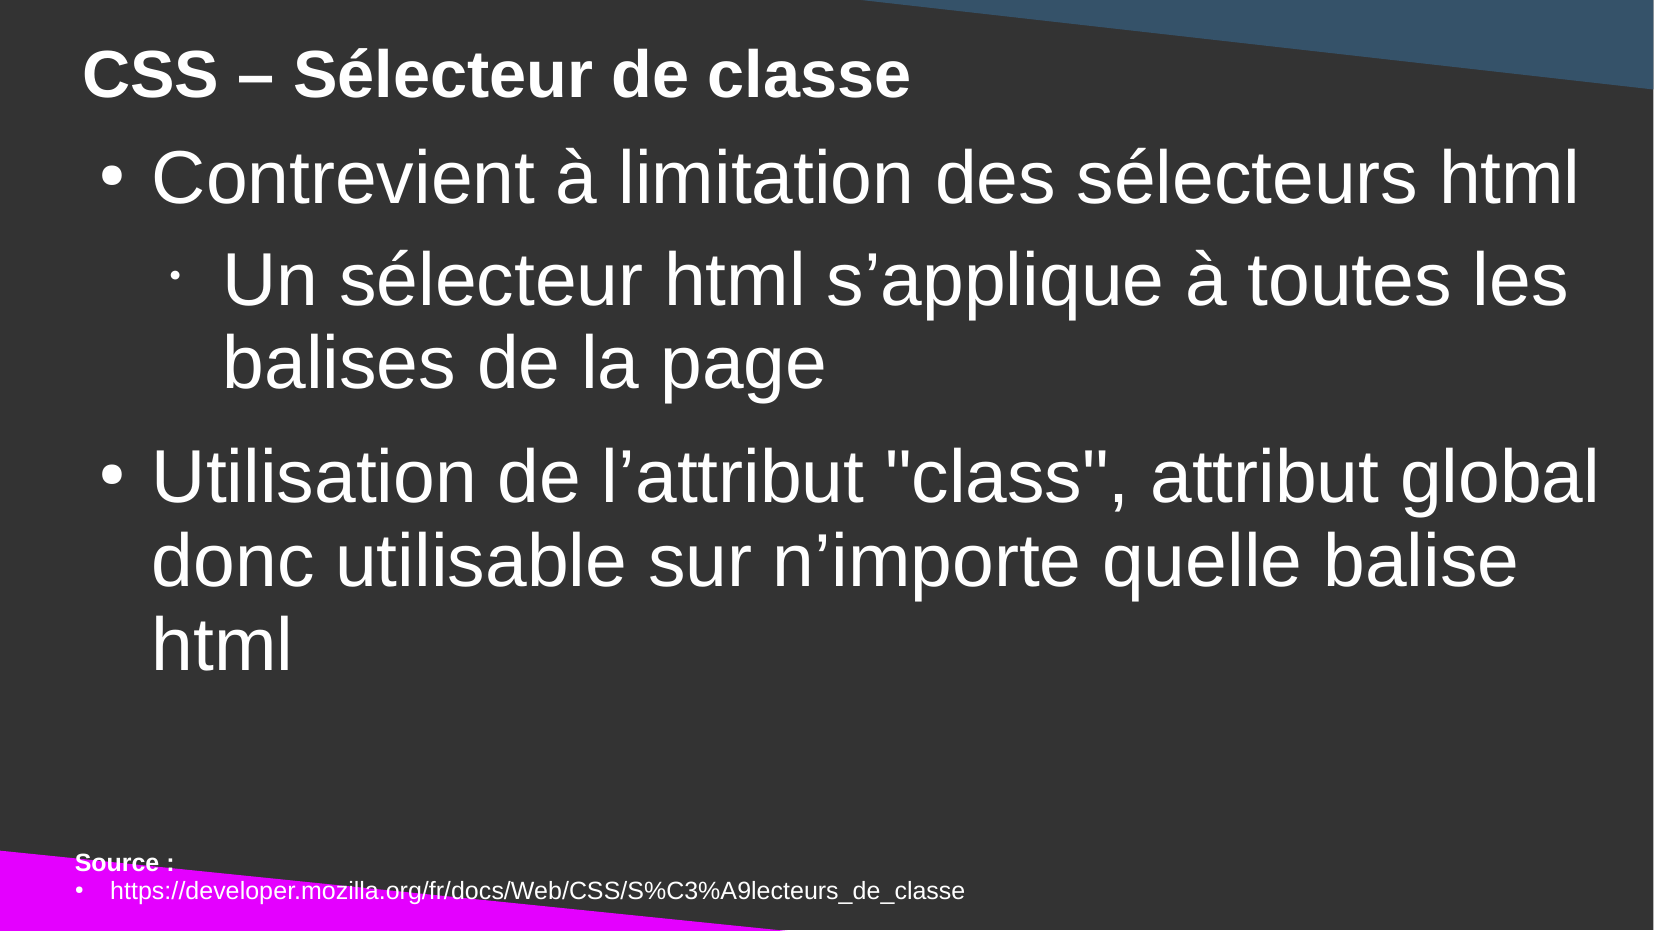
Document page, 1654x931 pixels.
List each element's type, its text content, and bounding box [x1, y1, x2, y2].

text_box [0, 850, 788, 931]
text_box [861, 0, 1654, 90]
list Contrevient à limitation des sélecteurs html Un sélecteur html s’applique à toutes les balises de la page Utilisation de l’attribut "class", attribut global donc utilisable sur n’importe quelle balise html [80, 135, 1605, 815]
title CSS – Sélecteur de classe [82, 37, 1571, 114]
text_box Source : https://developer.mozilla.org/fr/docs/Web/CSS/S%C3%A9lecteurs_de_classe [60, 841, 1546, 913]
